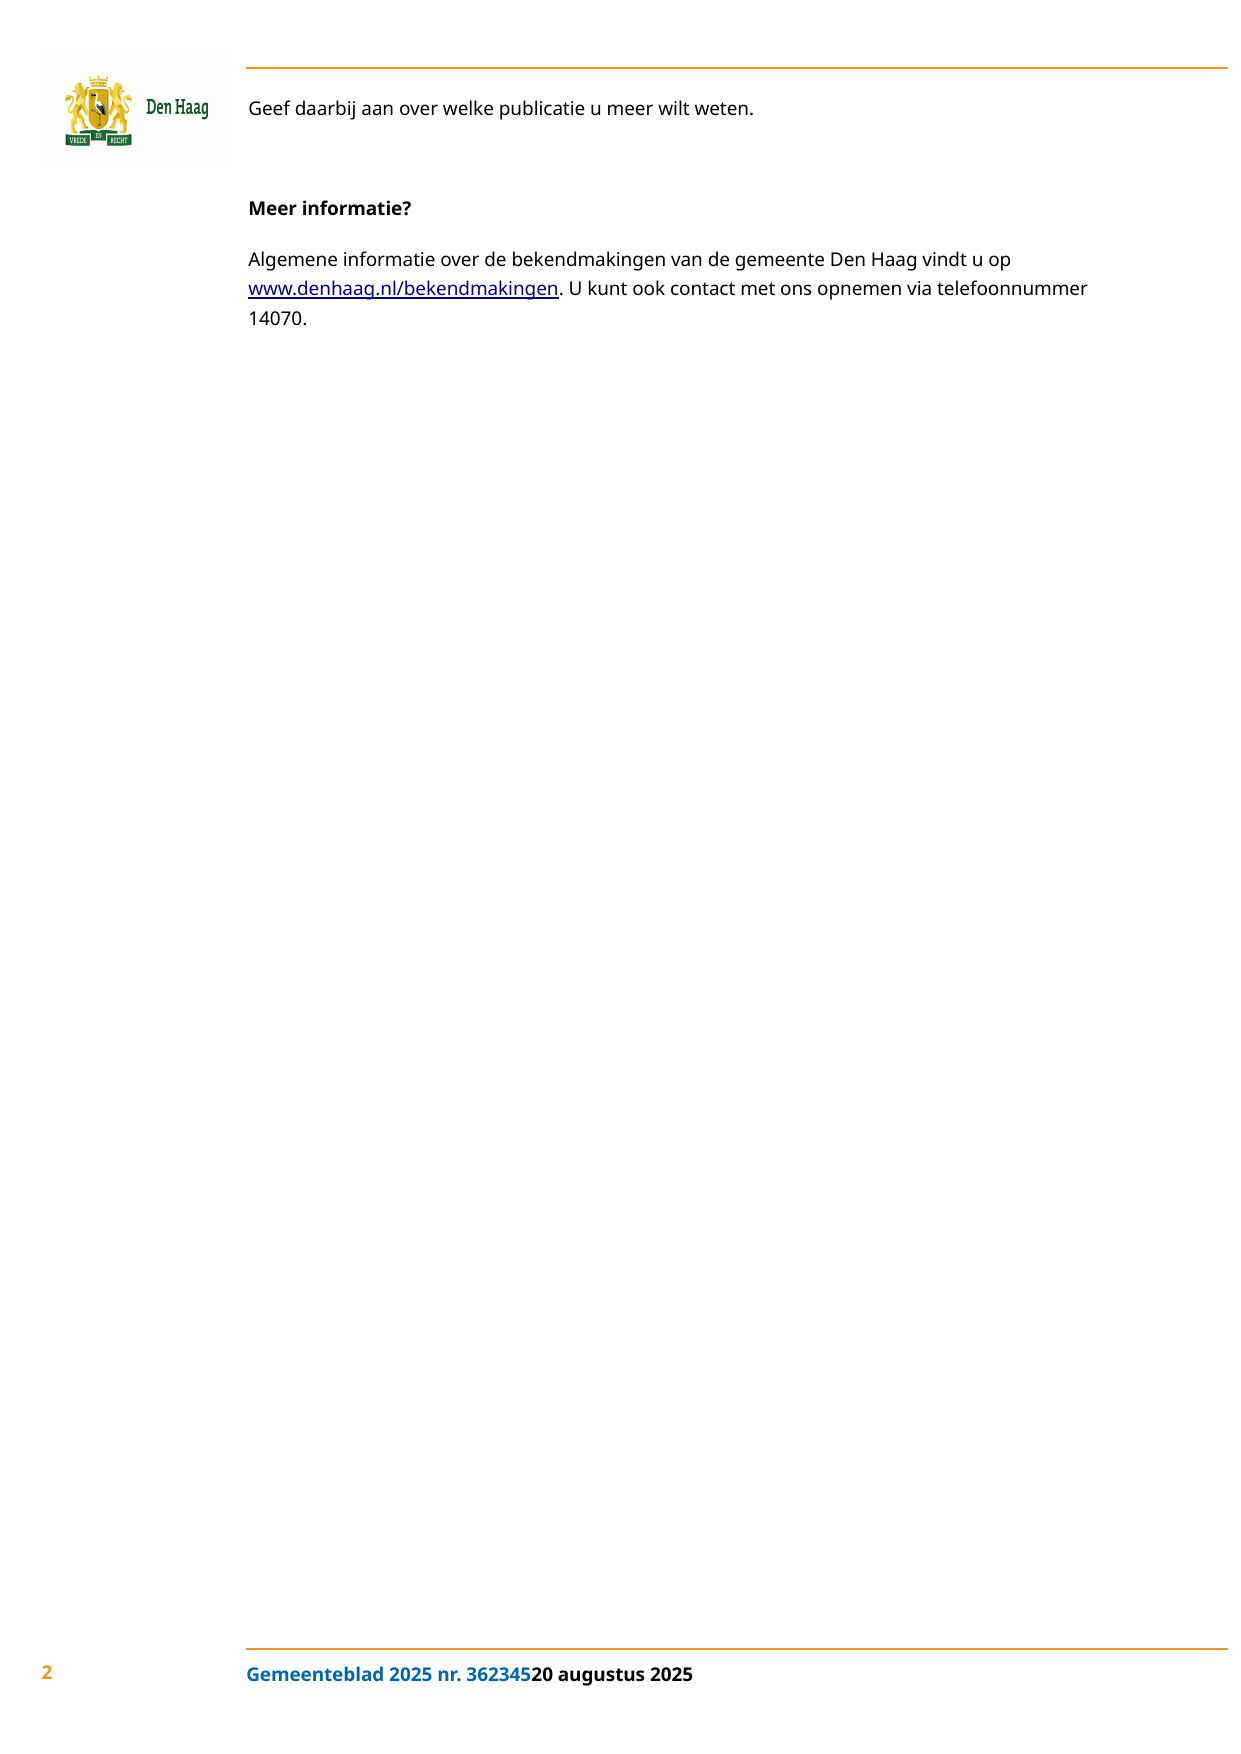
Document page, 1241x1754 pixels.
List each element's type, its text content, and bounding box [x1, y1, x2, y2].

picture [41, 47, 231, 172]
text Geef daarbij aan over welke publicatie u meer wilt weten. [248, 95, 1152, 121]
text Meer informatie? [248, 196, 1152, 221]
text Algemene informatie over de bekendmakingen van de gemeente Den Haag vindt u op www.denhaag.nl/bekendmakingen. U kunt ook contact met ons opnemen via telefoonnummer 14070. [248, 246, 1152, 331]
